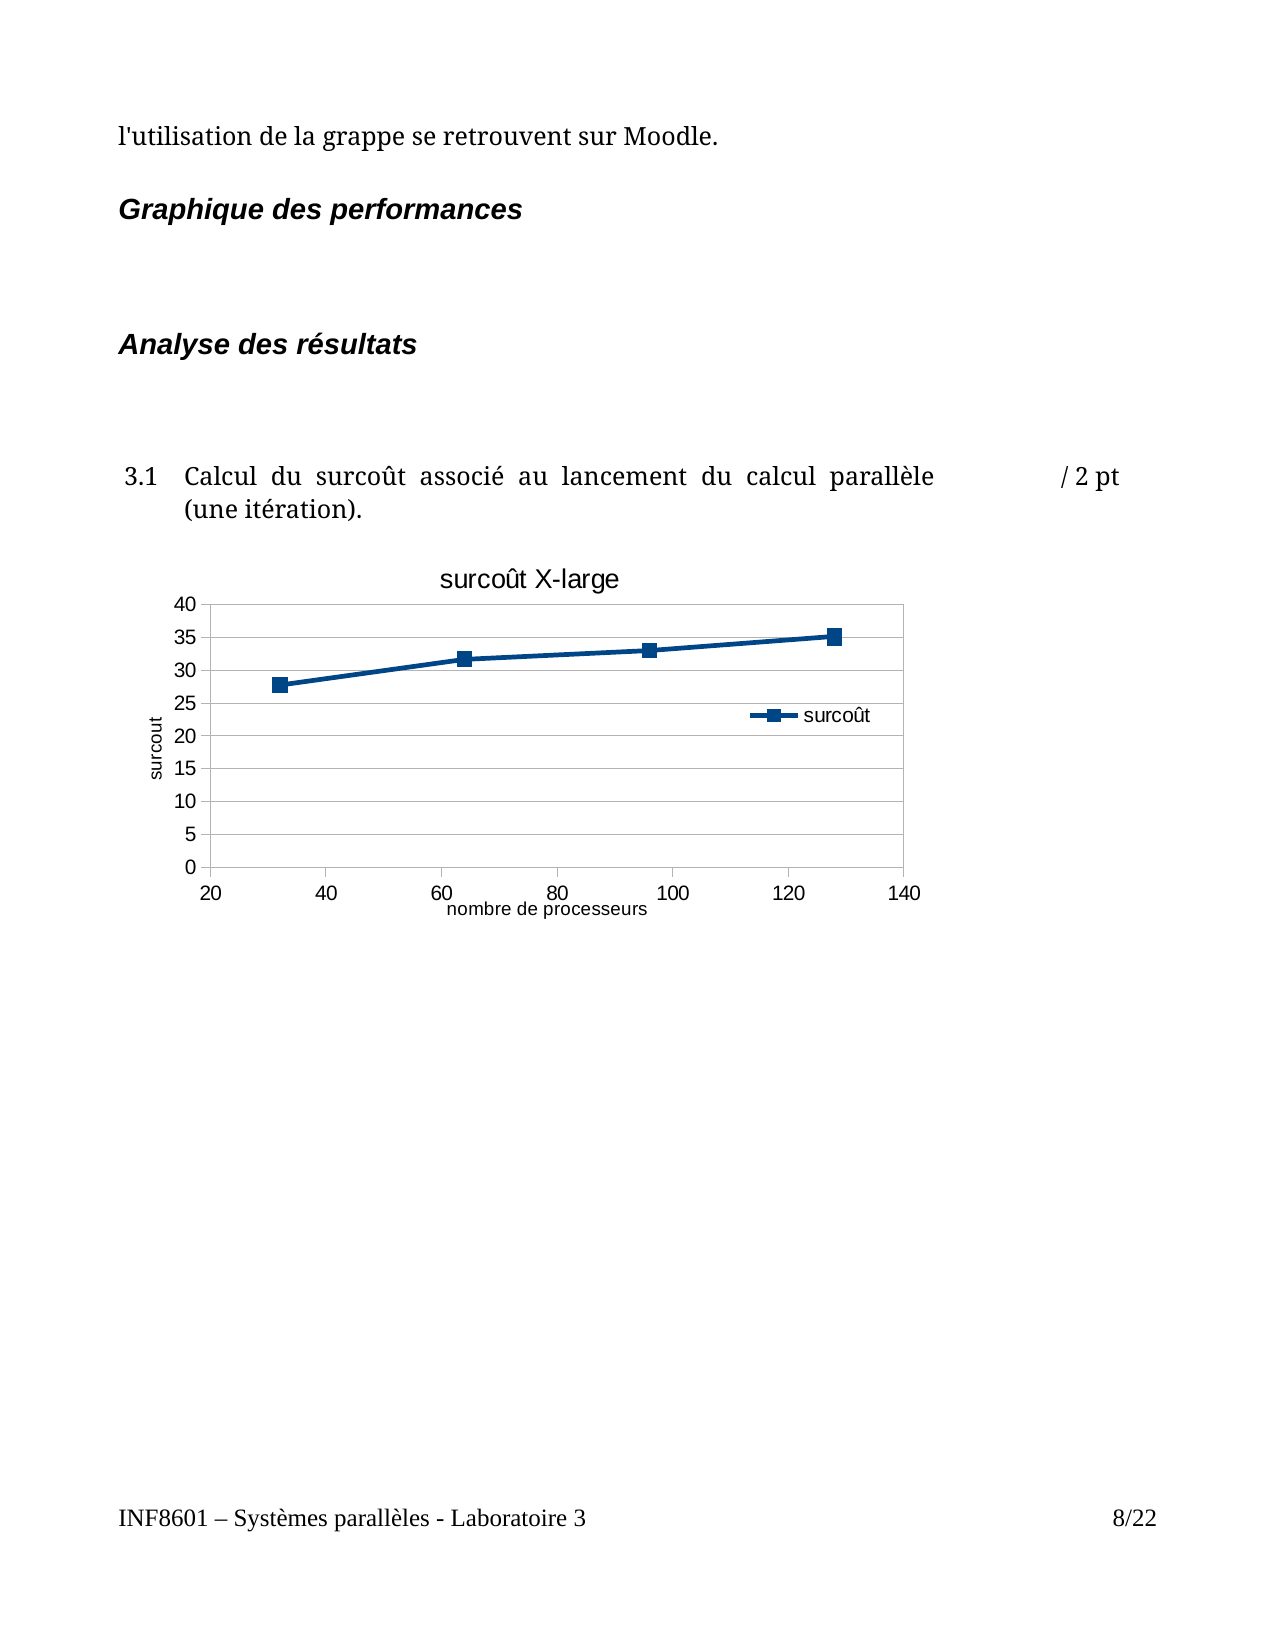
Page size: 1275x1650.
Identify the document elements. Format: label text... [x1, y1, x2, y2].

table_header Calcul du surcoût associé au lancement du calcul parallèle (une itération). [118, 438, 941, 981]
subtitle Graphique des performances [118, 192, 1157, 226]
table_header / 2 pt [1049, 438, 1157, 981]
text l'utilisation de la grappe se retrouvent sur Moodle. [118, 118, 1157, 152]
table_header [941, 438, 1049, 981]
subtitle Analyse des résultats [118, 327, 1157, 361]
